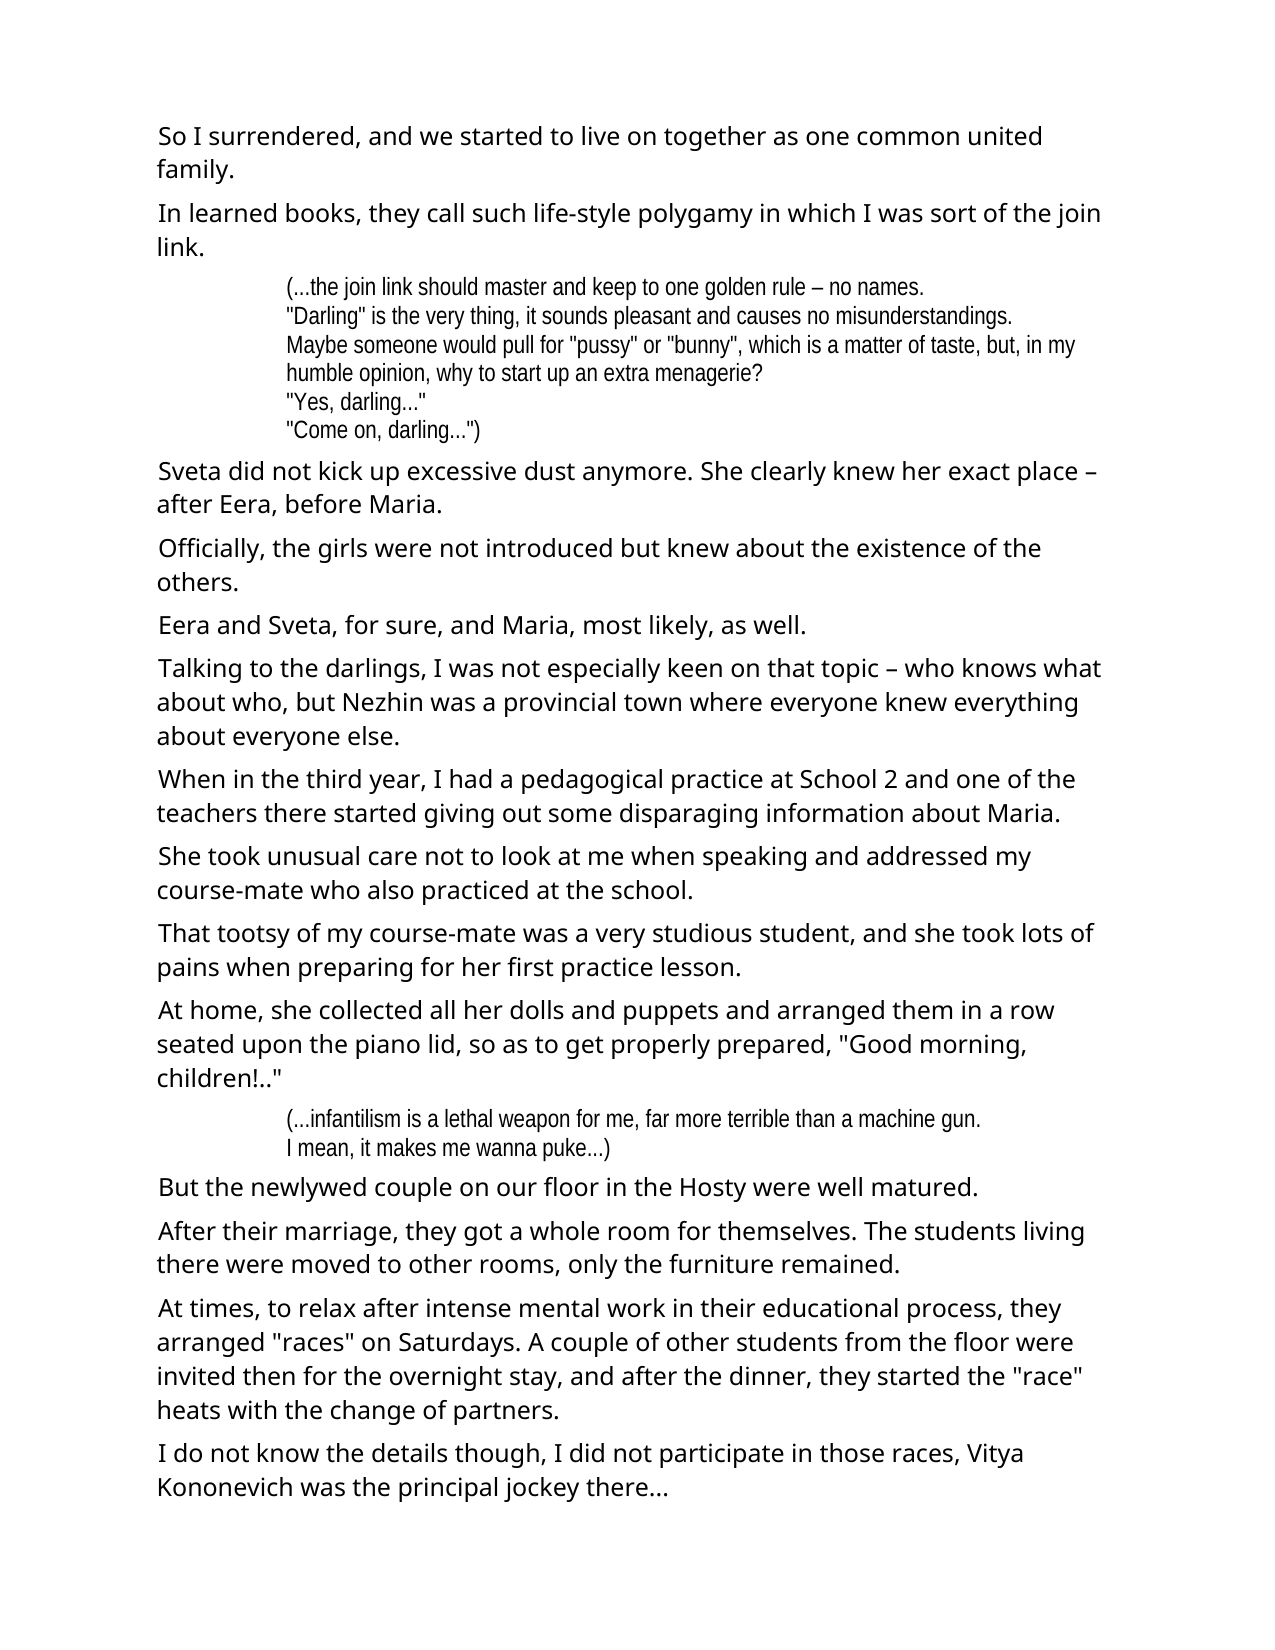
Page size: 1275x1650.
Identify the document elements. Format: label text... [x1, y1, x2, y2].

list Maybe someone would pull for "pussy" or "bunny", which is a matter of taste, but, in my humble opinion, why to start up an extra menagerie? [286, 329, 1118, 387]
text She took unusual care not to look at me when speaking and addressed my course-mate who also practiced at the school. [156, 838, 1118, 907]
text Eera and Sveta, for sure, and Maria, most likely, as well. [156, 607, 1118, 641]
list "Come on, darling...") [286, 416, 1118, 444]
text I do not know the details though, I did not participate in those races, Vitya Kononevich was the principal jockey there... [156, 1435, 1118, 1503]
list (...the join link should master and keep to one golden rule – no names. [286, 272, 1118, 301]
text After their marriage, they got a whole room for themselves. The students living there were moved to other rooms, only the furniture remained. [156, 1213, 1118, 1281]
text At home, she collected all her dolls and puppets and arranged them in a row seated upon the piano lid, so as to get properly prepared, "Good morning, children!.." [156, 993, 1118, 1095]
list (...infantilism is a lethal weapon for me, far more terrible than a machine gun. [286, 1104, 1118, 1132]
list "Yes, darling..." [286, 387, 1118, 416]
list I mean, it makes me wanna puke...) [286, 1132, 1118, 1161]
text When in the third year, I had a pedagogical practice at School 2 and one of the teachers there started giving out some disparaging information about Maria. [156, 761, 1118, 829]
text At times, to relax after intense mental work in their educational process, they arranged "races" on Saturdays. A couple of other students from the floor were invited then for the overnight stay, and after the dinner, they started the "race" heats with the change of partners. [156, 1290, 1118, 1426]
text That tootsy of my course-mate was a very studious student, and she took lots of pains when preparing for her first practice lesson. [156, 916, 1118, 984]
text Sveta did not kick up excessive dust anymore. She clearly knew her exact place – after Eera, before Maria. [156, 453, 1118, 521]
text Officially, the girls were not introduced but knew about the existence of the others. [156, 530, 1118, 598]
text But the newlywed couple on our floor in the Hosty were well matured. [156, 1170, 1118, 1204]
text Talking to the darlings, I was not especially keen on that topic – who knows what about who, but Nezhin was a provincial town where everyone knew everything about everyone else. [156, 650, 1118, 752]
list "Darling" is the very thing, it sounds pleasant and causes no misunderstandings. [286, 301, 1118, 329]
text In learned books, they call such life-style polygamy in which I was sort of the join link. [156, 195, 1118, 263]
text So I surrendered, and we started to live on together as one common united family. [156, 118, 1118, 186]
